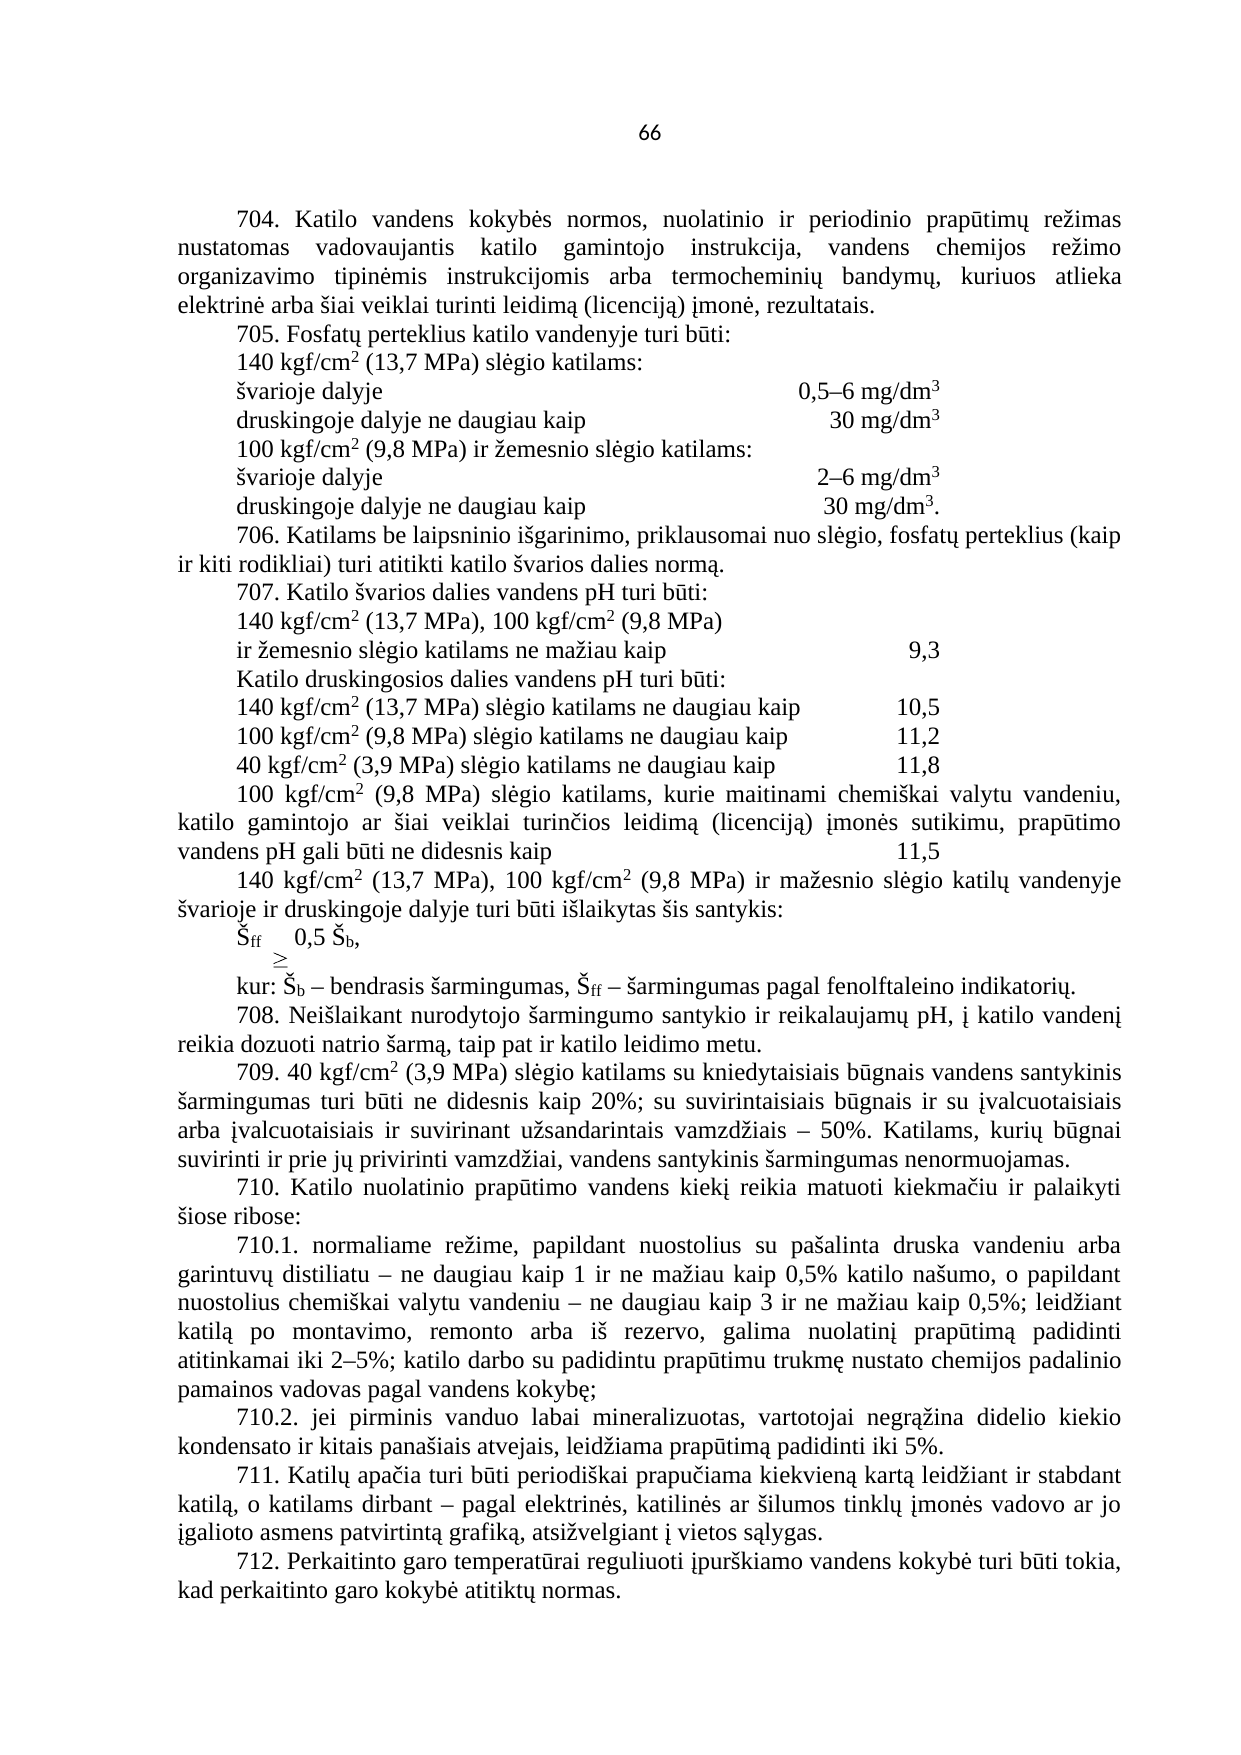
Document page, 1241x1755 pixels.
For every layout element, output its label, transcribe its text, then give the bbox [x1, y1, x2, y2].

text druskingoje dalyje ne daugiau kaip 30 mg/dm3. [177, 491, 1122, 520]
text 140 kgf/cm2 (13,7 MPa) slėgio katilams ne daugiau kaip 10,5 [177, 692, 1122, 721]
text 705. Fosfatų perteklius katilo vandenyje turi būti: [177, 319, 1122, 347]
text Šff >= 0,5 Šb, [177, 922, 1122, 971]
text švarioje dalyje 0,5–6 mg/dm3 [177, 376, 1122, 405]
text 704. Katilo vandens kokybės normos, nuolatinio ir periodinio prapūtimų režimas nustatomas vadovaujantis katilo gamintojo instrukcija, vandens chemijos režimo organizavimo tipinėmis instrukcijomis arba termocheminių bandymų, kuriuos atlieka elektrinė arba šiai veiklai turinti leidimą (licenciją) įmonė, rezultatais. [177, 204, 1122, 319]
text 140 kgf/cm2 (13,7 MPa), 100 kgf/cm2 (9,8 MPa) [177, 606, 1122, 635]
text druskingoje dalyje ne daugiau kaip 30 mg/dm3 [177, 405, 1122, 434]
text 100 kgf/cm2 (9,8 MPa) slėgio katilams ne daugiau kaip 11,2 [177, 721, 1122, 750]
text 707. Katilo švarios dalies vandens pH turi būti: [177, 577, 1122, 606]
text 140 kgf/cm2 (13,7 MPa), 100 kgf/cm2 (9,8 MPa) ir mažesnio slėgio katilų vandenyje švarioje ir druskingoje dalyje turi būti išlaikytas šis santykis: [177, 865, 1122, 922]
text kur: Šb – bendrasis šarmingumas, Šff – šarmingumas pagal fenolftaleino indikatorių. [177, 971, 1122, 1000]
text 710. Katilo nuolatinio prapūtimo vandens kiekį reikia matuoti kiekmačiu ir palaikyti šiose ribose: [177, 1172, 1122, 1230]
text 709. 40 kgf/cm2 (3,9 MPa) slėgio katilams su kniedytaisiais būgnais vandens santykinis šarmingumas turi būti ne didesnis kaip 20%; su suvirintaisiais būgnais ir su įvalcuotaisiais arba įvalcuotaisiais ir suvirinant užsandarintais vamzdžiais – 50%. Katilams, kurių būgnai suvirinti ir prie jų privirinti vamzdžiai, vandens santykinis šarmingumas nenormuojamas. [177, 1057, 1122, 1172]
text 140 kgf/cm2 (13,7 MPa) slėgio katilams: [177, 347, 1122, 376]
text 40 kgf/cm2 (3,9 MPa) slėgio katilams ne daugiau kaip 11,8 [177, 750, 1122, 779]
text Katilo druskingosios dalies vandens pH turi būti: [177, 664, 1122, 692]
text švarioje dalyje 2–6 mg/dm3 [177, 462, 1122, 491]
text ir žemesnio slėgio katilams ne mažiau kaip 9,3 [177, 635, 1122, 664]
text 710.1. normaliame režime, papildant nuostolius su pašalinta druska vandeniu arba garintuvų distiliatu – ne daugiau kaip 1 ir ne mažiau kaip 0,5% katilo našumo, o papildant nuostolius chemiškai valytu vandeniu – ne daugiau kaip 3 ir ne mažiau kaip 0,5%; leidžiant katilą po montavimo, remonto arba iš rezervo, galima nuolatinį prapūtimą padidinti atitinkamai iki 2–5%; katilo darbo su padidintu prapūtimu trukmę nustato chemijos padalinio pamainos vadovas pagal vandens kokybę; [177, 1230, 1122, 1402]
text 100 kgf/cm2 (9,8 MPa) ir žemesnio slėgio katilams: [177, 434, 1122, 462]
text 712. Perkaitinto garo temperatūrai reguliuoti įpurškiamo vandens kokybė turi būti tokia, kad perkaitinto garo kokybė atitiktų normas. [177, 1546, 1122, 1604]
text 708. Neišlaikant nurodytojo šarmingumo santykio ir reikalaujamų pH, į katilo vandenį reikia dozuoti natrio šarmą, taip pat ir katilo leidimo metu. [177, 1000, 1122, 1057]
text 711. Katilų apačia turi būti periodiškai prapučiama kiekvieną kartą leidžiant ir stabdant katilą, o katilams dirbant – pagal elektrinės, katilinės ar šilumos tinklų įmonės vadovo ar jo įgalioto asmens patvirtintą grafiką, atsižvelgiant į vietos sąlygas. [177, 1460, 1122, 1546]
text 706. Katilams be laipsninio išgarinimo, priklausomai nuo slėgio, fosfatų perteklius (kaip ir kiti rodikliai) turi atitikti katilo švarios dalies normą. [177, 520, 1122, 577]
text 100 kgf/cm2 (9,8 MPa) slėgio katilams, kurie maitinami chemiškai valytu vandeniu, katilo gamintojo ar šiai veiklai turinčios leidimą (licenciją) įmonės sutikimu, prapūtimo vandens pH gali būti ne didesnis kaip 11,5 [177, 779, 1122, 865]
text 710.2. jei pirminis vanduo labai mineralizuotas, vartotojai negrąžina didelio kiekio kondensato ir kitais panašiais atvejais, leidžiama prapūtimą padidinti iki 5%. [177, 1402, 1122, 1460]
